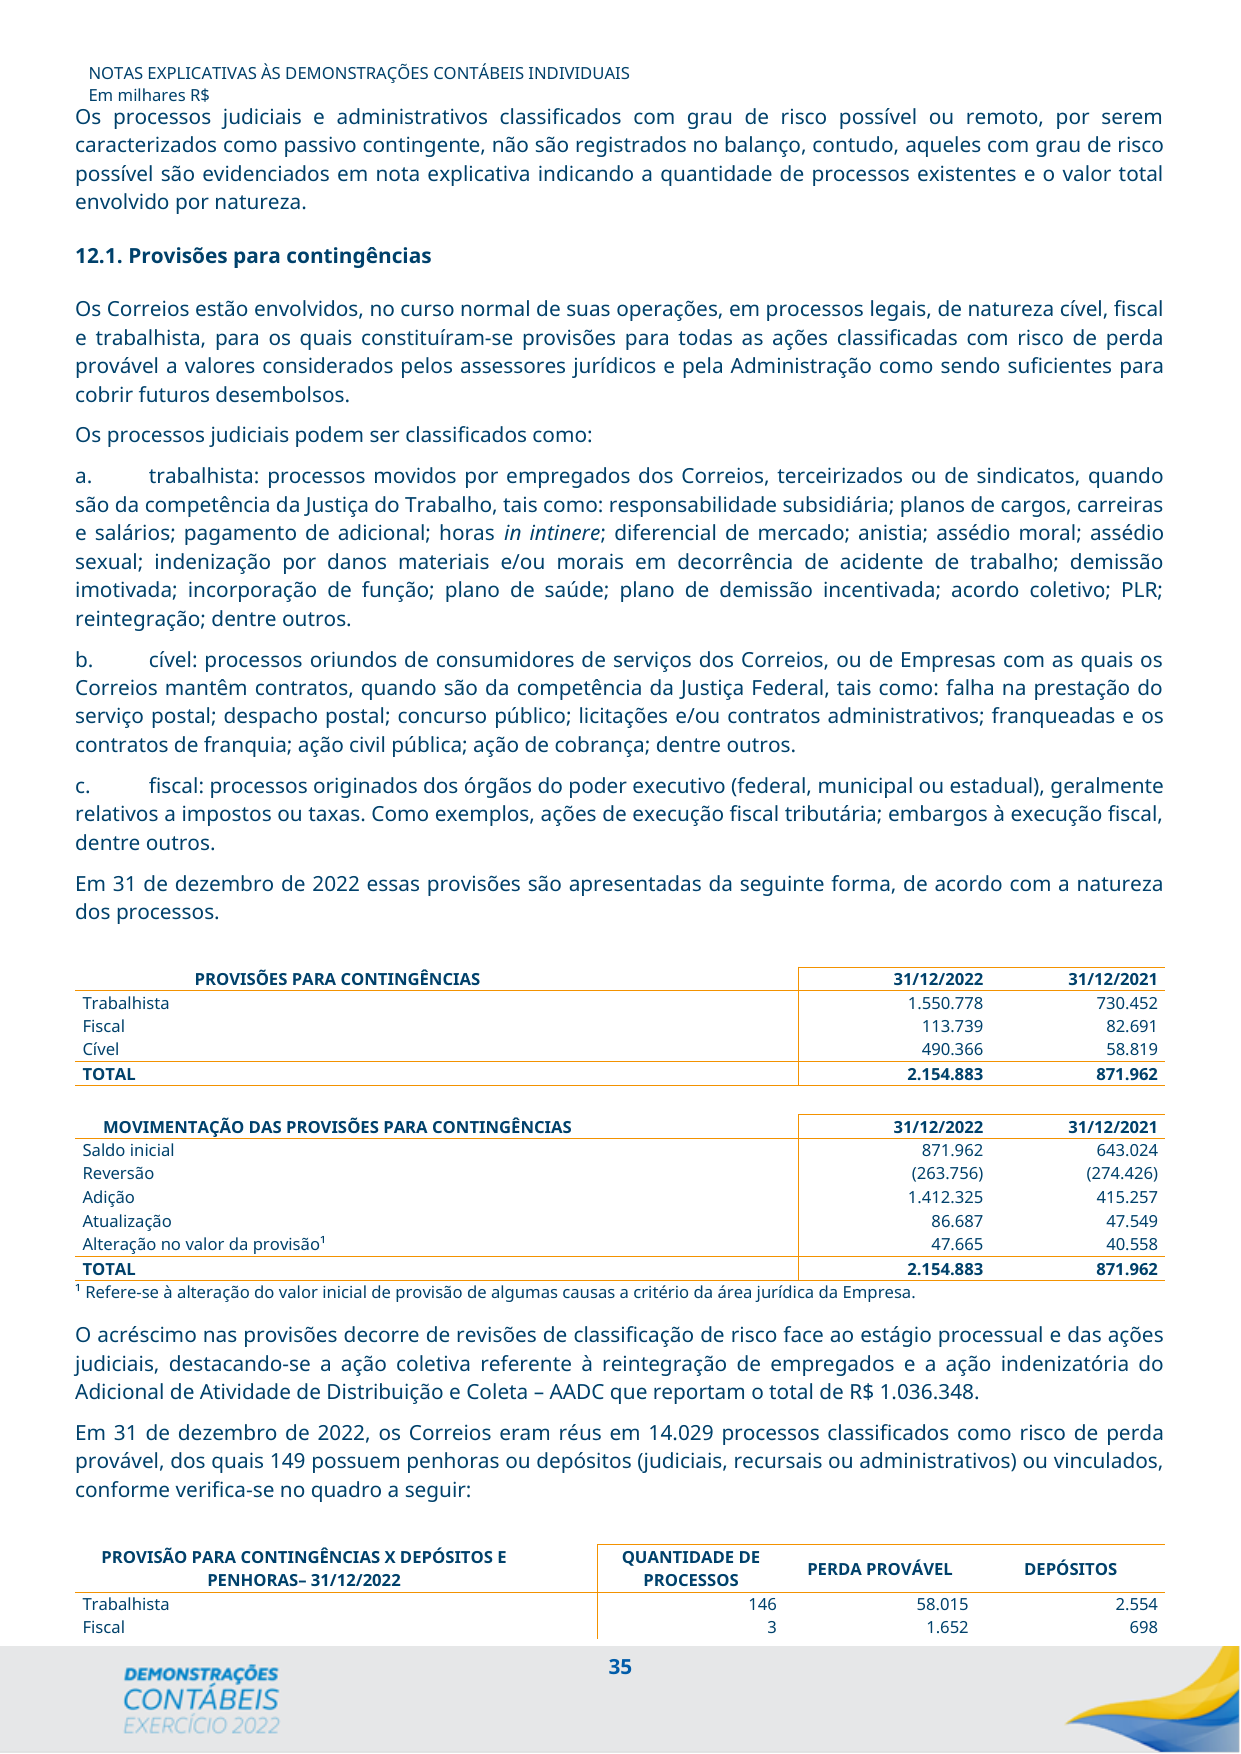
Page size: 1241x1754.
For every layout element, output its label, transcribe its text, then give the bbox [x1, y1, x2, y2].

table_cell 871.962 [991, 1062, 1165, 1085]
table_header [600, 1114, 798, 1138]
table_cell 58.819 [991, 1038, 1165, 1061]
table_header 31/12/2022 [799, 1115, 991, 1138]
table_cell [600, 1014, 798, 1037]
text Os processos judiciais e administrativos classificados com grau de risco possível ou remoto, por serem caracterizados como passivo contingente, não são registrados no balanço, contudo, aqueles com grau de risco possível são evidenciados em nota explicativa indicando a quantidade de processos existentes e o valor total envolvido por natureza. [75, 112, 1165, 216]
text Em 31 de dezembro de 2022 essas provisões são apresentadas da seguinte forma, de acordo com a natureza dos processos. [75, 869, 1165, 926]
table_cell (263.756) [799, 1162, 991, 1185]
table_cell (274.426) [991, 1162, 1165, 1185]
text c. fiscal: processos originados dos órgãos do poder executivo (federal, municipal ou estadual), geralmente relativos a impostos ou taxas. Como exemplos, ações de execução fiscal tributária; embargos à execução fiscal, dentre outros. [75, 771, 1165, 856]
table_header PERDA PROVÁVEL [784, 1545, 976, 1592]
table_cell 2.154.883 [799, 1257, 991, 1280]
table_cell 2.554 [976, 1593, 1165, 1615]
table_cell 47.549 [991, 1209, 1165, 1232]
table_header 31/12/2022 [799, 968, 991, 990]
table_header MOVIMENTAÇÃO DAS PROVISÕES PARA CONTINGÊNCIAS [75, 1114, 600, 1138]
table_header 31/12/2021 [991, 968, 1165, 990]
table_cell 40.558 [991, 1233, 1165, 1256]
table_cell 698 [976, 1615, 1165, 1639]
table_cell 1.412.325 [799, 1185, 991, 1209]
table_cell 113.739 [799, 1014, 991, 1037]
table_cell Trabalhista [75, 991, 600, 1014]
table_cell TOTAL [75, 1257, 600, 1280]
table_cell [600, 1162, 798, 1185]
table_header QUANTIDADE DE PROCESSOS [598, 1545, 784, 1592]
table_cell Fiscal [75, 1014, 600, 1037]
table_cell Trabalhista [75, 1593, 533, 1615]
table_cell [600, 1233, 798, 1256]
table_cell 730.452 [991, 991, 1165, 1014]
table_cell [600, 1185, 798, 1209]
table_cell Atualização [75, 1209, 600, 1232]
table_cell 3 [598, 1615, 784, 1639]
table_cell Reversão [75, 1162, 600, 1185]
table_cell Cível [75, 1038, 600, 1061]
table_cell Fiscal [75, 1615, 533, 1639]
table_cell Saldo inicial [75, 1139, 600, 1162]
table_cell Alteração no valor da provisão¹ [75, 1233, 600, 1256]
table_header PROVISÕES PARA CONTINGÊNCIAS [75, 967, 600, 990]
table_cell [533, 1615, 597, 1639]
table_header [533, 1544, 597, 1592]
table_cell [600, 1139, 798, 1162]
table_cell [600, 1209, 798, 1232]
text Em 31 de dezembro de 2022, os Correios eram réus em 14.029 processos classificados como risco de perda provável, dos quais 149 possuem penhoras ou depósitos (judiciais, recursais ou administrativos) ou vinculados, conforme verifica-se no quadro a seguir: [75, 1418, 1165, 1503]
table_cell [600, 991, 798, 1014]
table_cell Adição [75, 1185, 600, 1209]
table_header DEPÓSITOS [976, 1545, 1165, 1592]
table_cell 58.015 [784, 1593, 976, 1615]
table_cell 2.154.883 [799, 1062, 991, 1085]
table_cell [533, 1593, 597, 1615]
table_cell 871.962 [991, 1257, 1165, 1280]
table_cell 1.652 [784, 1615, 976, 1639]
table_cell 415.257 [991, 1185, 1165, 1209]
text a. trabalhista: processos movidos por empregados dos Correios, terceirizados ou de sindicatos, quando são da competência da Justiça do Trabalho, tais como: responsabilidade subsidiária; planos de cargos, carreiras e salários; pagamento de adicional; horas in intinere; diferencial de mercado; anistia; assédio moral; assédio sexual; indenização por danos materiais e/ou morais em decorrência de acidente de trabalho; demissão imotivada; incorporação de função; plano de saúde; plano de demissão incentivada; acordo coletivo; PLR; reintegração; dentre outros. [75, 462, 1165, 632]
table_cell 86.687 [799, 1209, 991, 1232]
table_cell TOTAL [75, 1062, 600, 1085]
table_cell 47.665 [799, 1233, 991, 1256]
list 12.1. Provisões para contingências [75, 241, 1165, 269]
table_cell 1.550.778 [799, 991, 991, 1014]
table_header [600, 967, 798, 990]
table_cell 490.366 [799, 1038, 991, 1061]
table_cell [600, 1038, 798, 1061]
picture [0, 1646, 1241, 1754]
text Os Correios estão envolvidos, no curso normal de suas operações, em processos legais, de natureza cível, fiscal e trabalhista, para os quais constituíram-se provisões para todas as ações classificadas com risco de perda provável a valores considerados pelos assessores jurídicos e pela Administração como sendo suficientes para cobrir futuros desembolsos. [75, 294, 1165, 408]
table_header PROVISÃO PARA CONTINGÊNCIAS X DEPÓSITOS E PENHORAS– 31/12/2022 [75, 1544, 533, 1592]
table_cell [600, 1257, 798, 1280]
text Os processos judiciais podem ser classificados como: [75, 421, 1165, 449]
text b. cível: processos oriundos de consumidores de serviços dos Correios, ou de Empresas com as quais os Correios mantêm contratos, quando são da competência da Justiça Federal, tais como: falha na prestação do serviço postal; despacho postal; concurso público; licitações e/ou contratos administrativos; franqueadas e os contratos de franquia; ação civil pública; ação de cobrança; dentre outros. [75, 645, 1165, 758]
table_cell [600, 1062, 798, 1085]
table_cell 643.024 [991, 1139, 1165, 1162]
table_cell 871.962 [799, 1139, 991, 1162]
table_header 31/12/2021 [991, 1115, 1165, 1138]
text O acréscimo nas provisões decorre de revisões de classificação de risco face ao estágio processual e das ações judiciais, destacando-se a ação coletiva referente à reintegração de empregados e a ação indenizatória do Adicional de Atividade de Distribuição e Coleta – AADC que reportam o total de R$ 1.036.348. [75, 1320, 1165, 1406]
text ¹ Refere-se à alteração do valor inicial de provisão de algumas causas a critério da área jurídica da Empresa. [75, 1281, 1165, 1303]
table_cell 146 [598, 1593, 784, 1615]
table_cell 82.691 [991, 1014, 1165, 1037]
